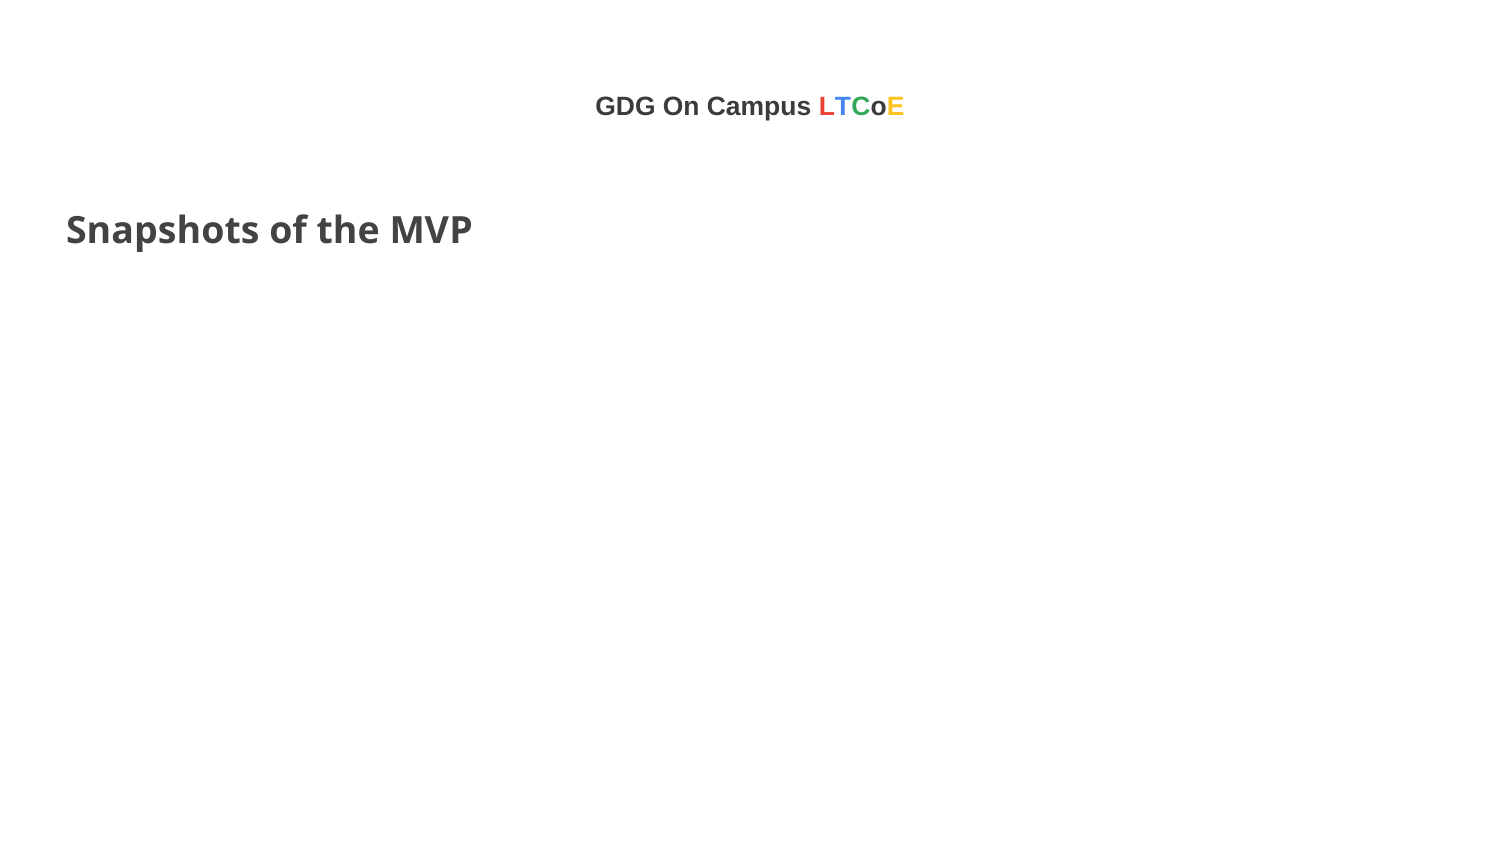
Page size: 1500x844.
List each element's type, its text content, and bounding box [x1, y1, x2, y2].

list Snapshots of the MVP [51, 189, 1449, 750]
title GDG On Campus LTCoE [51, 72, 1449, 167]
